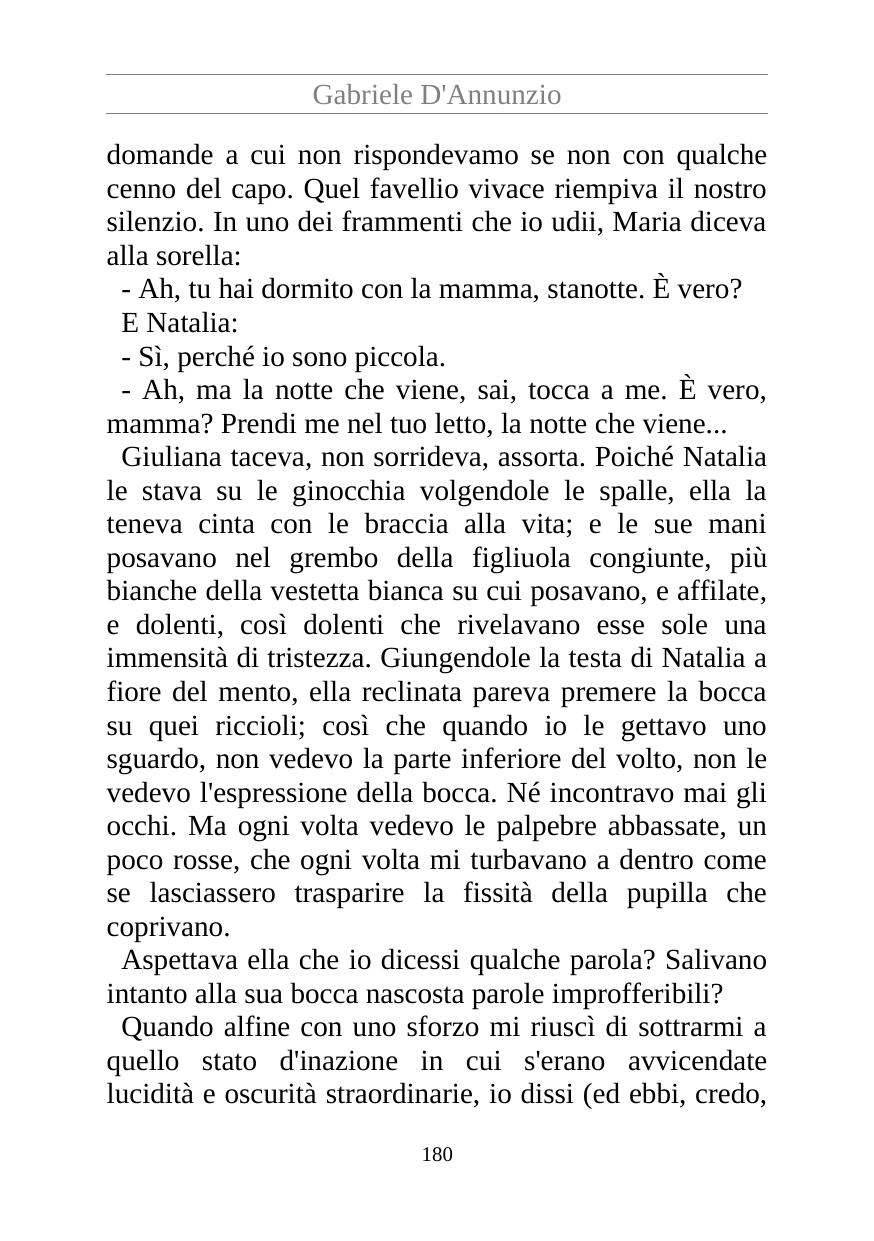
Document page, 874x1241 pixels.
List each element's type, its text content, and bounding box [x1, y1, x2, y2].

text Giuliana taceva, non sorrideva, assorta. Poiché Natalia le stava su le ginocchia volgendole le spalle, ella la teneva cinta con le braccia alla vita; e le sue mani posavano nel grembo della figliuola congiunte, più bianche della vestetta bianca su cui posavano, e affilate, e dolenti, così dolenti che rivelavano esse sole una immensità di tristezza. Giungendole la testa di Natalia a fiore del mento, ella reclinata pareva premere la bocca su quei riccioli; così che quando io le gettavo uno sguardo, non vedevo la parte inferiore del volto, non le vedevo l'espressione della bocca. Né incontravo mai gli occhi. Ma ogni volta vedevo le palpebre abbassate, un poco rosse, che ogni volta mi turbavano a dentro come se lasciassero trasparire la fissità della pupilla che coprivano. [106, 439, 768, 942]
text - Ah, tu hai dormito con la mamma, stanotte. È vero? [106, 272, 768, 305]
text domande a cui non rispondevamo se non con qualche cenno del capo. Quel favellio vivace riempiva il nostro silenzio. In uno dei frammenti che io udii, Maria diceva alla sorella: [106, 137, 768, 272]
text Quando alfine con uno sforzo mi riuscì di sottrarmi a quello stato d'inazione in cui s'erano avvicendate lucidità e oscurità straordinarie, io dissi (ed ebbi, credo, [106, 1009, 768, 1110]
text E Natalia: [106, 305, 768, 339]
text Aspettava ella che io dicessi qualche parola? Salivano intanto alla sua bocca nascosta parole improfferibili? [106, 942, 768, 1009]
text - Sì, perché io sono piccola. [106, 339, 768, 372]
text - Ah, ma la notte che viene, sai, tocca a me. È vero, mamma? Prendi me nel tuo letto, la notte che viene... [106, 372, 768, 439]
